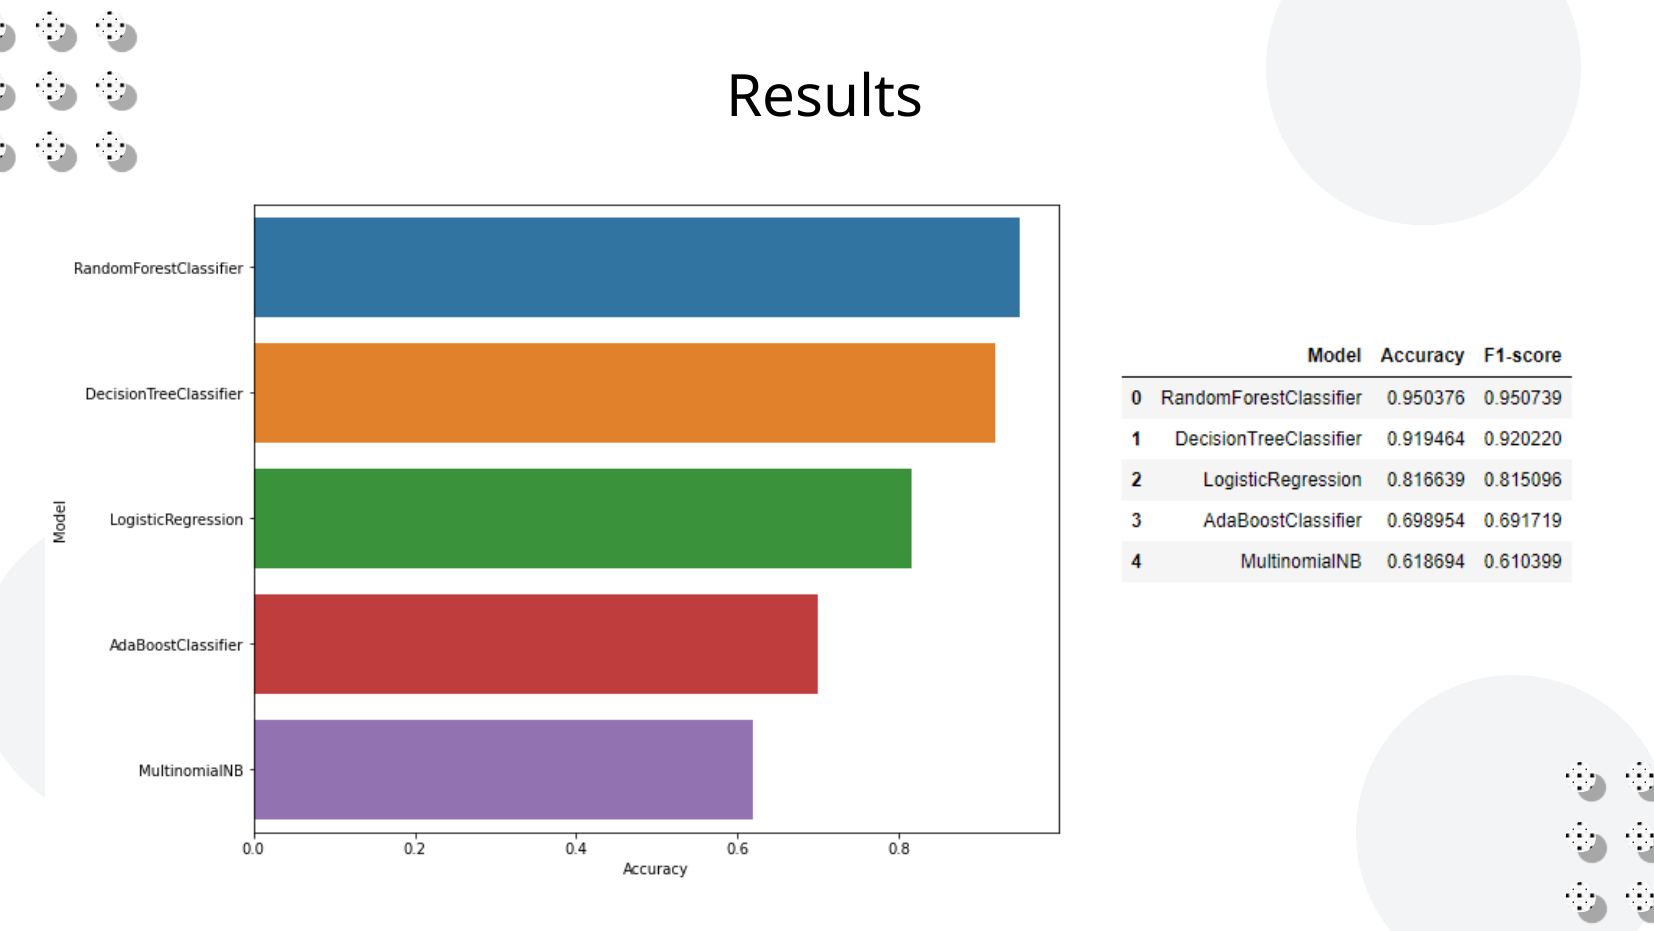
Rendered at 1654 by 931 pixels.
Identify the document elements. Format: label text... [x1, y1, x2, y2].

picture [35, 71, 66, 102]
picture [35, 131, 67, 162]
picture [95, 11, 126, 42]
picture [45, 186, 1082, 889]
picture [35, 11, 66, 42]
picture [1625, 882, 1654, 913]
picture [1625, 822, 1654, 853]
picture [0, 134, 7, 159]
picture [1119, 323, 1591, 595]
picture [95, 131, 127, 162]
picture [1565, 822, 1596, 853]
picture [1565, 882, 1596, 913]
picture [1625, 762, 1654, 793]
picture [0, 74, 6, 99]
text_box Results [420, 46, 1231, 144]
picture [1565, 762, 1596, 793]
picture [0, 14, 6, 39]
picture [95, 71, 126, 102]
